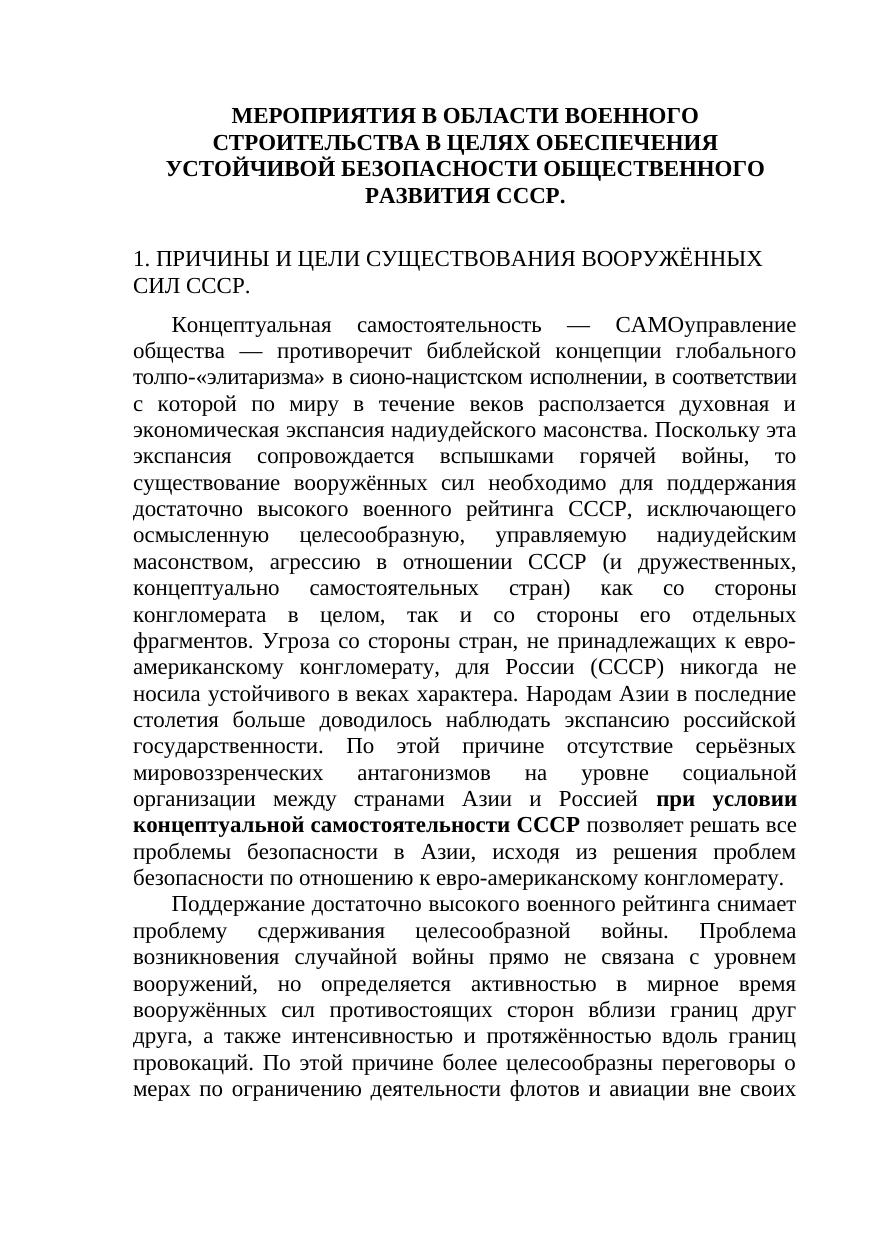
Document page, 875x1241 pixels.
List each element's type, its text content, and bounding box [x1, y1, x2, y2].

subtitle 1. ПРИЧИНЫ И ЦЕЛИ СУЩЕСТВОВАНИЯ ВООРУЖЁННЫХ СИЛ СССР. [133, 246, 797, 298]
text Поддержание достаточно высокого военного рейтинга снимает проблему сдерживания целесообразной войны. Проблема возникновения случайной войны прямо не связана с уровнем вооружений, но определяется активностью в мирное время вооружённых сил противостоящих сторон вблизи границ друг друга, а также интенсивностью и протяжённостью вдоль границ провокаций. По этой причине более целесообразны переговоры о мерах по ограничению деятельности флотов и авиации вне своих [133, 891, 797, 1101]
subtitle МЕРОПРИЯТИЯ В ОБЛАСТИ ВОЕННОГО СТРОИТЕЛЬСТВА В ЦЕЛЯХ ОБЕСПЕЧЕНИЯ УСТОЙЧИВОЙ БЕЗОПАСНОСТИ ОБЩЕСТВЕННОГО РАЗВИТИЯ СССР. [133, 103, 797, 208]
text Концептуальная самостоятельность — САМОуправление общества — противоречит библейской концепции глобального толпо‑«элитаризма» в сионо-нацистском исполнении, в соответствии с которой по миру в течение веков расползается духовная и экономическая экспансия надиудейского масонства. Поскольку эта экспансия сопровождается вспышками горячей войны, то существование вооружённых сил необходимо для поддержания достаточно высокого военного рейтинга СССР, исключающего осмысленную целесообразную, управляемую надиудейским масонством, агрессию в отношении СССР (и дружественных, концептуально самостоятельных стран) как со стороны конгломерата в целом, так и со стороны его отдельных фрагментов. Угроза со стороны стран, не принадлежащих к евро-американскому конгломерату, для России (СССР) никогда не носила устойчивого в веках характера. Народам Азии в последние столетия больше доводилось наблюдать экспансию российской государственности. По этой причине отсутствие серьёзных мировоззренческих антагонизмов на уровне социальной организации между странами Азии и Россией при условии концептуальной самостоятельности СССР позволяет решать все проблемы безопасности в Азии, исходя из решения проблем безопасности по отношению к евро-американскому конгломерату. [133, 311, 797, 891]
